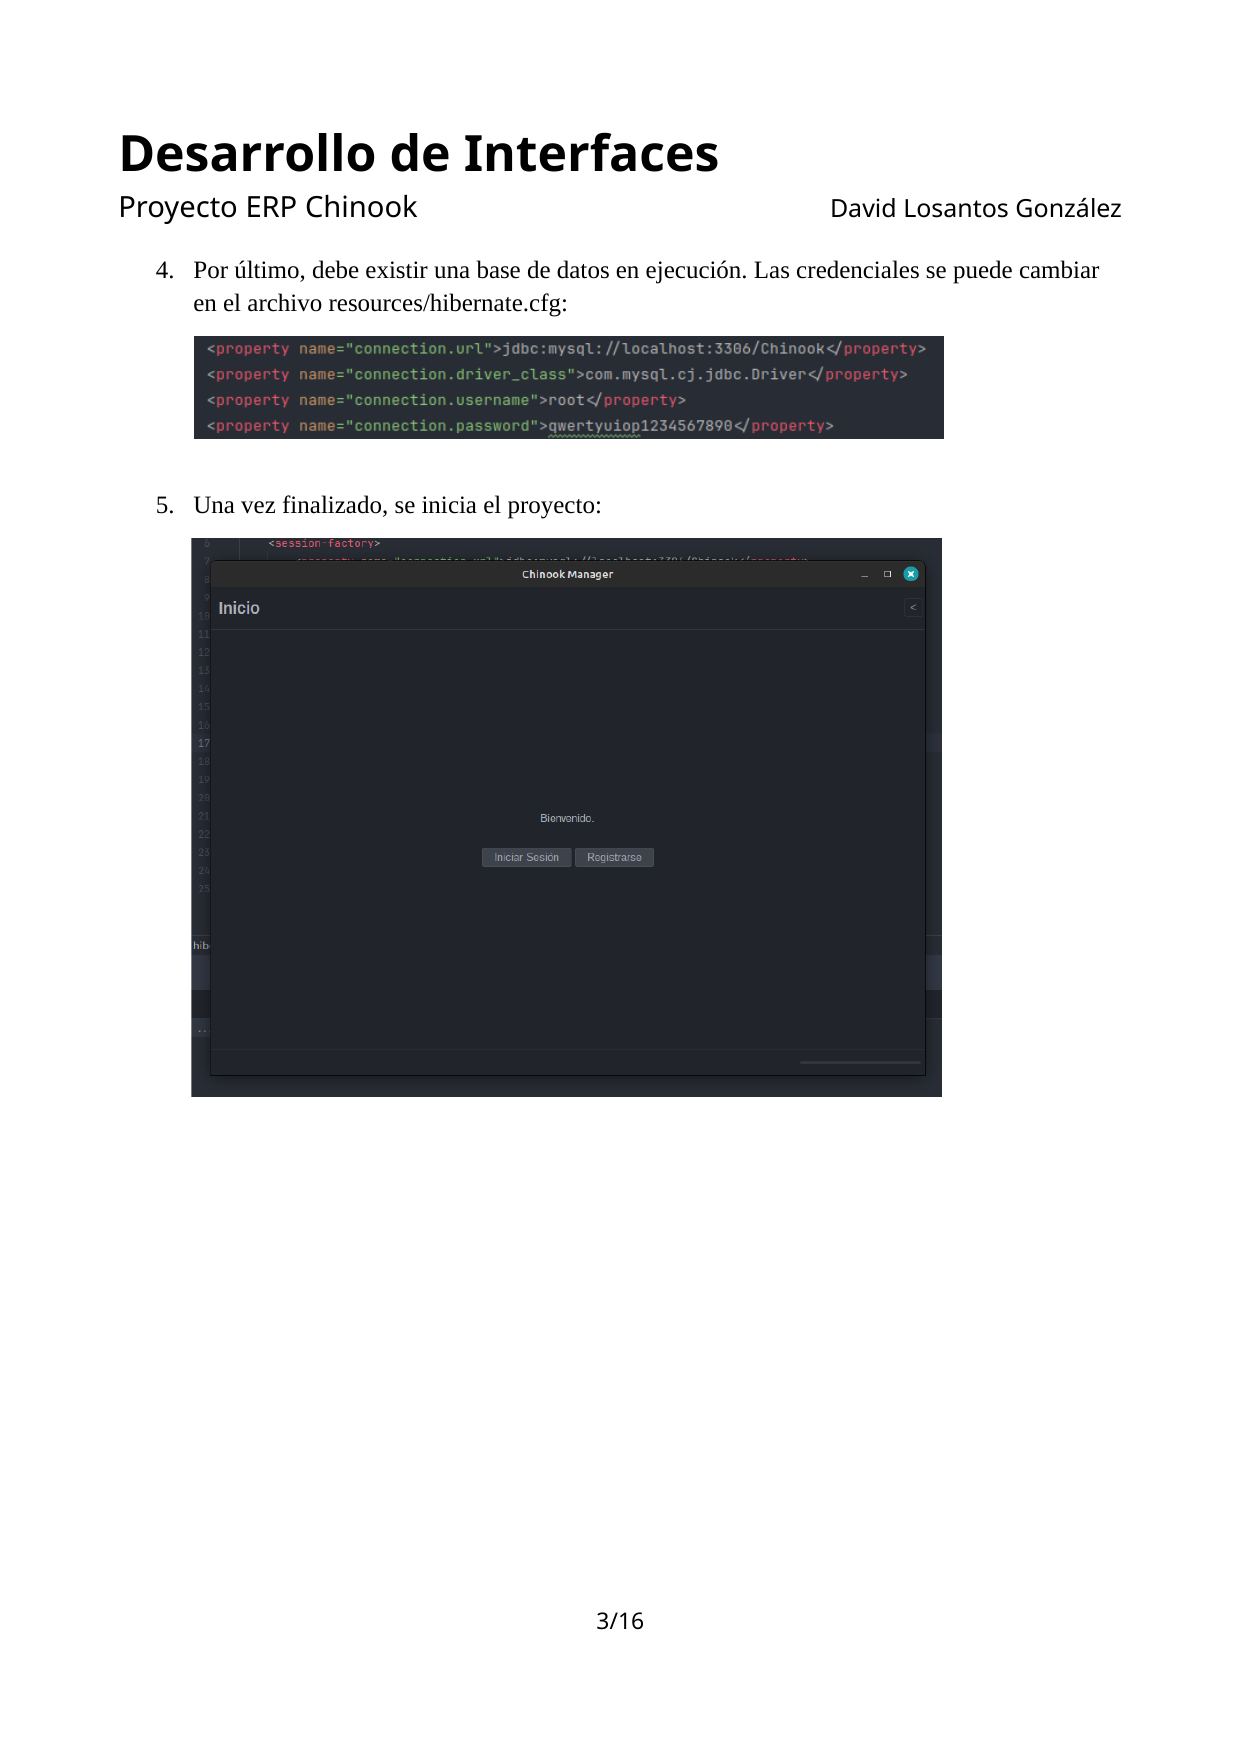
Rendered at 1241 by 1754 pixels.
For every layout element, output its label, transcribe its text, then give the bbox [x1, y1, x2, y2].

list Por último, debe existir una base de datos en ejecución. Las credenciales se puede cambiar en el archivo resources/hibernate.cfg: [156, 255, 1122, 317]
picture [194, 336, 944, 439]
picture [191, 538, 942, 1097]
list Una vez finalizado, se inicia el proyecto: [156, 491, 1122, 519]
